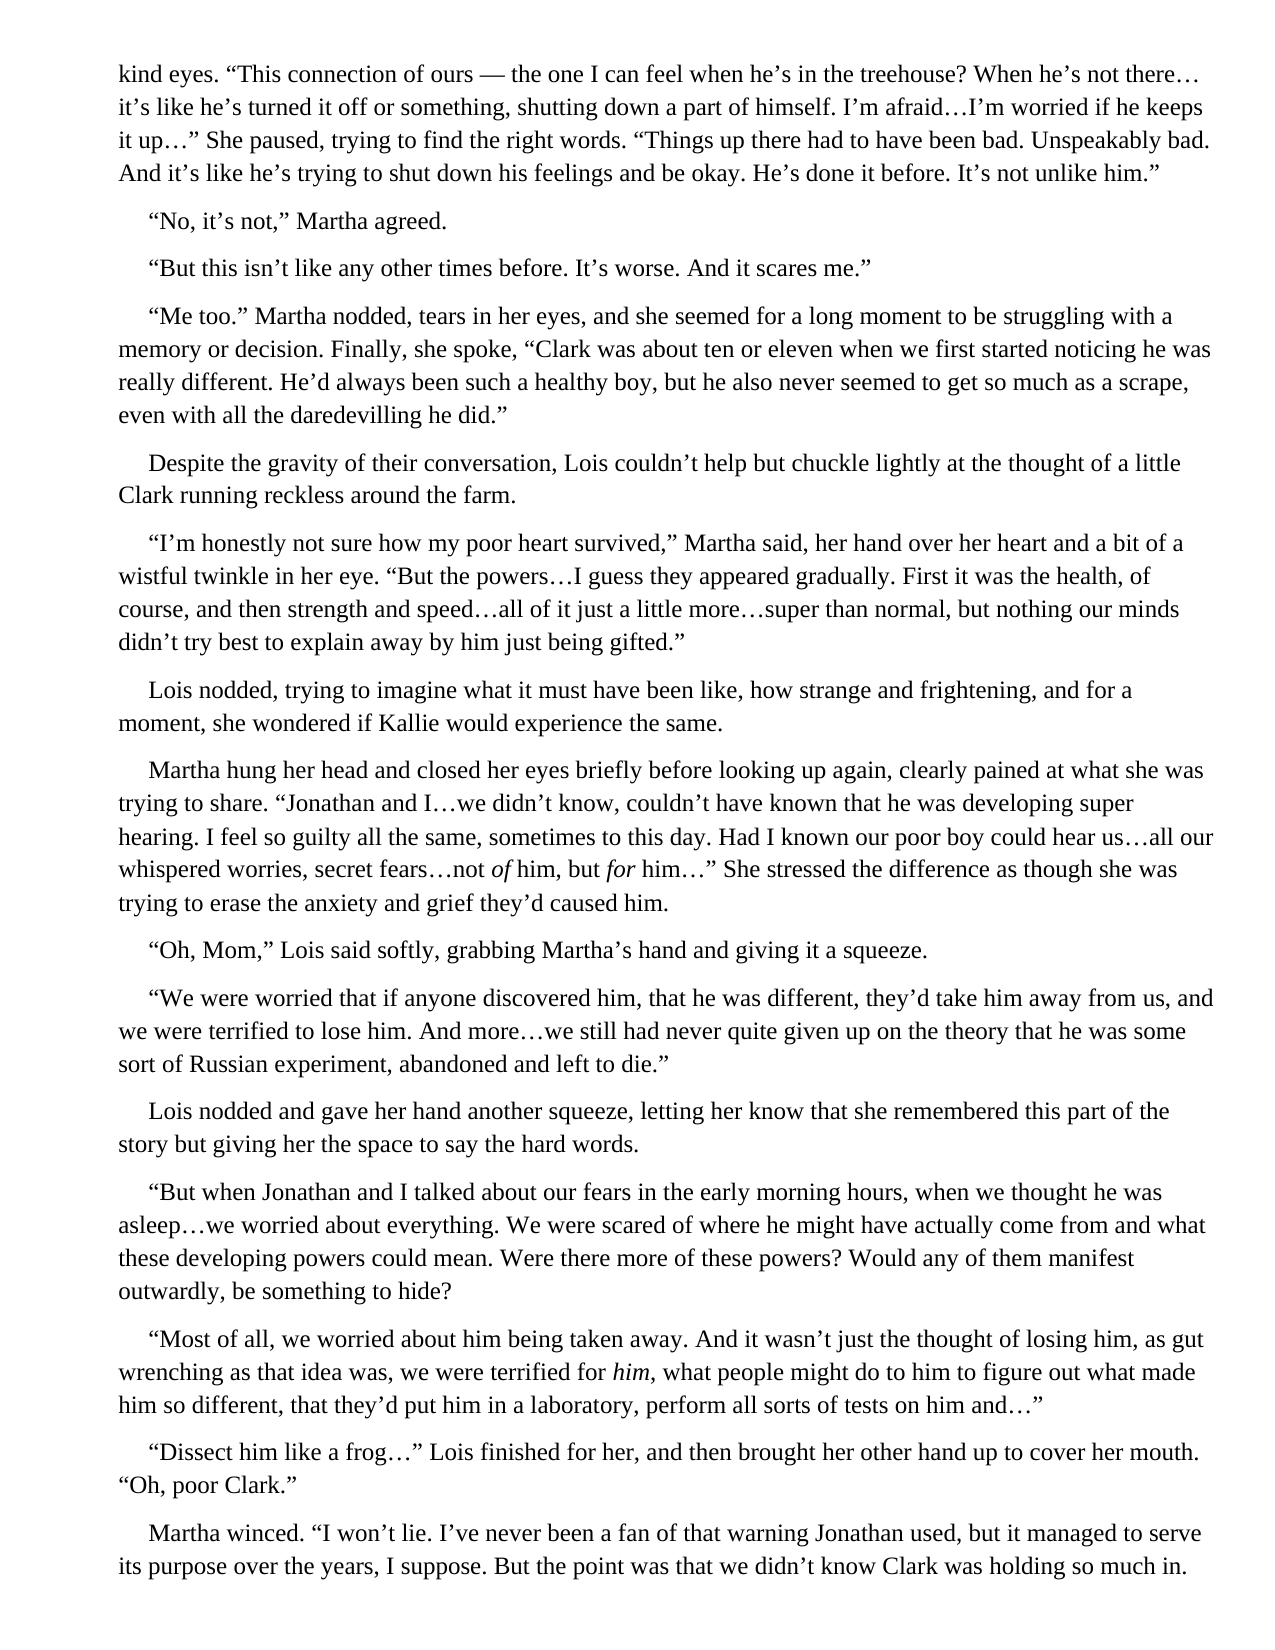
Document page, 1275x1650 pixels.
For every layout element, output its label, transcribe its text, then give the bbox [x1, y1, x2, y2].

text “No, it’s not,” Martha agreed. [118, 206, 1216, 234]
text “I’m honestly not sure how my poor heart survived,” Martha said, her hand over her heart and a bit of a wistful twinkle in her eye. “But the powers…I guess they appeared gradually. First it was the health, of course, and then strength and speed…all of it just a little more…super than normal, but nothing our minds didn’t try best to explain away by him just being gifted.” [118, 528, 1216, 656]
text “Oh, Mom,” Lois said softly, grabbing Martha’s hand and giving it a squeeze. [118, 935, 1216, 964]
text Martha winced. “I won’t lie. I’ve never been a fan of that warning Jonathan used, but it managed to serve its purpose over the years, I suppose. But the point was that we didn’t know Clark was holding so much in. [118, 1518, 1216, 1580]
text “Most of all, we worried about him being taken away. And it wasn’t just the thought of losing him, as gut wrenching as that idea was, we were terrified for him, what people might do to him to figure out what made him so different, that they’d put him in a laboratory, perform all sorts of tests on him and…” [118, 1324, 1216, 1418]
text “We were worried that if anyone discovered him, that he was different, they’d take him away from us, and we were terrified to lose him. And more…we still had never quite given up on the theory that he was some sort of Russian experiment, abandoned and left to die.” [118, 983, 1216, 1078]
text Lois nodded and gave her hand another squeeze, letting her know that she remembered this part of the story but giving her the space to say the hard words. [118, 1096, 1216, 1158]
text “But this isn’t like any other times before. It’s worse. And it scares me.” [118, 253, 1216, 282]
text “Dissect him like a frog…” Lois finished for her, and then brought her other hand up to cover her mouth. “Oh, poor Clark.” [118, 1437, 1216, 1499]
text kind eyes. “This connection of ours — the one I can feel when he’s in the treehouse? When he’s not there…it’s like he’s turned it off or something, shutting down a part of himself. I’m afraid…I’m worried if he keeps it up…” She paused, trying to find the right words. “Things up there had to have been bad. Unspeakably bad. And it’s like he’s trying to shut down his feelings and be okay. He’s done it before. It’s not unlike him.” [118, 59, 1216, 187]
text Martha hung her head and closed her eyes briefly before looking up again, clearly pained at what she was trying to share. “Jonathan and I…we didn’t know, couldn’t have known that he was developing super hearing. I feel so guilty all the same, sometimes to this day. Had I known our poor boy could hear us…all our whispered worries, secret fears…not of him, but for him…” She stressed the difference as though she was trying to erase the anxiety and grief they’d caused him. [118, 756, 1216, 916]
text Despite the gravity of their conversation, Lois couldn’t help but chuckle lightly at the thought of a little Clark running reckless around the farm. [118, 448, 1216, 509]
text “But when Jonathan and I talked about our fears in the early morning hours, when we thought he was asleep…we worried about everything. We were scared of where he might have actually come from and what these developing powers could mean. Were there more of these powers? Would any of them manifest outwardly, be something to hide? [118, 1177, 1216, 1305]
text Lois nodded, trying to imagine what it must have been like, how strange and frightening, and for a moment, she wondered if Kallie would experience the same. [118, 675, 1216, 737]
text “Me too.” Martha nodded, tears in her eyes, and she seemed for a long moment to be struggling with a memory or decision. Finally, she spoke, “Clark was about ten or eleven when we first started noticing he was really different. He’d always been such a healthy boy, but he also never seemed to get so much as a scrape, even with all the daredevilling he did.” [118, 301, 1216, 429]
